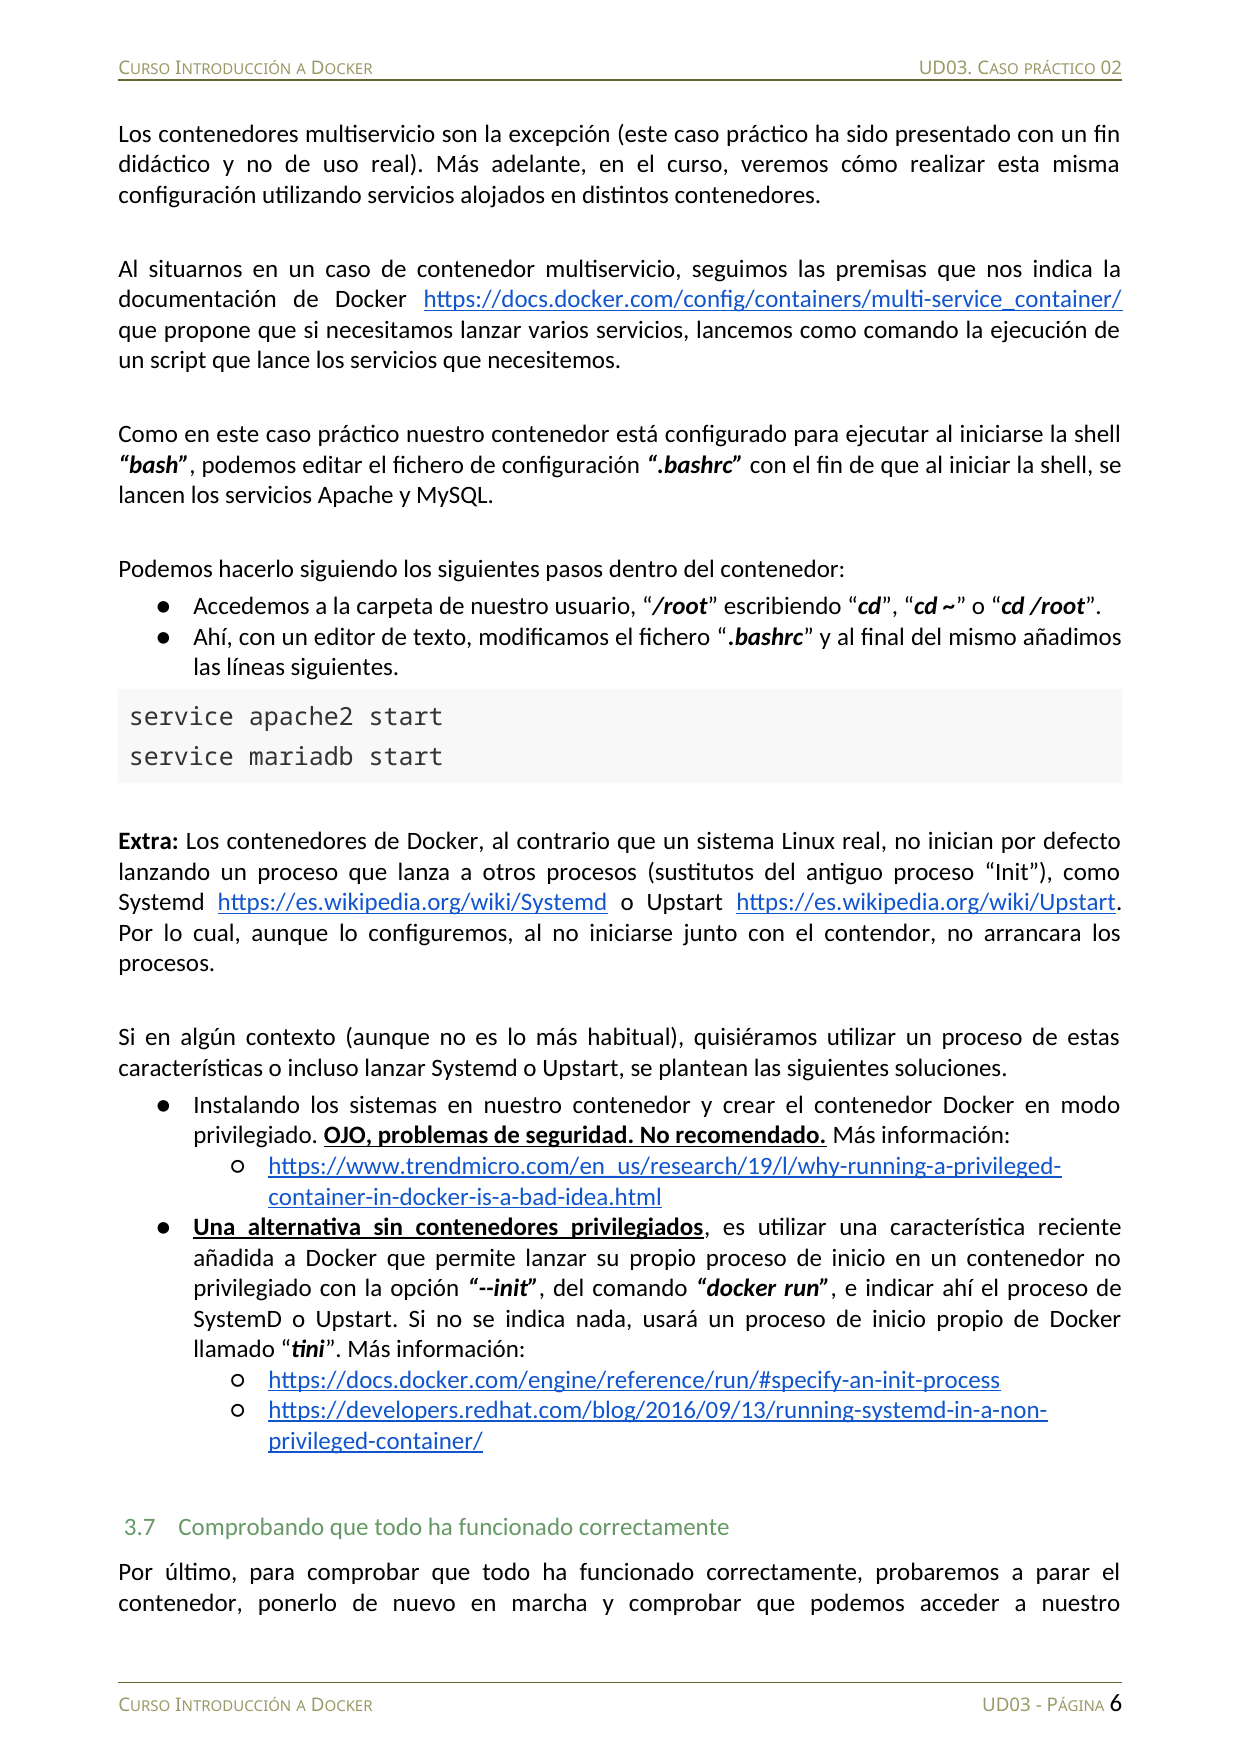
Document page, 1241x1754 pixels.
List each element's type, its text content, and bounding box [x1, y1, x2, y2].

list Accedemos a la carpeta de nuestro usuario, “/root” escribiendo “cd”, “cd ~” o “cd /root”. [156, 591, 1122, 621]
text Si en algún contexto (aunque no es lo más habitual), quisiéramos utilizar un proceso de estas características o incluso lanzar Systemd o Upstart, se plantean las siguientes soluciones. [118, 1022, 1122, 1083]
list https://developers.redhat.com/blog/2016/09/13/running-systemd-in-a-non-privileged-container/ [231, 1394, 1122, 1455]
list Ahí, con un editor de texto, modificamos el fichero “.bashrc” y al final del mismo añadimos las líneas siguientes. [156, 621, 1122, 682]
text Podemos hacerlo siguiendo los siguientes pasos dentro del contenedor: [118, 553, 1122, 584]
table_header service apache2 start service mariadb start [118, 689, 1122, 783]
text Al situarnos en un caso de contenedor multiservicio, seguimos las premisas que nos indica la documentación de Docker https://docs.docker.com/config/containers/multi-service_container/ que propone que si necesitamos lanzar varios servicios, lancemos como comando la ejecución de un script que lance los servicios que necesitemos. [118, 253, 1122, 375]
list https://www.trendmicro.com/en_us/research/19/l/why-running-a-privileged-container-in-docker-is-a-bad-idea.html [231, 1150, 1122, 1211]
text Extra: Los contenedores de Docker, al contrario que un sistema Linux real, no inician por defecto lanzando un proceso que lanza a otros procesos (sustitutos del antiguo proceso “Init”), como Systemd https://es.wikipedia.org/wiki/Systemd o Upstart https://es.wikipedia.org/wiki/Upstart. Por lo cual, aunque lo configuremos, al no iniciarse junto con el contendor, no arrancara los procesos. [118, 826, 1122, 978]
list https://docs.docker.com/engine/reference/run/#specify-an-init-process [231, 1364, 1122, 1394]
subtitle Comprobando que todo ha funcionado correctamente [118, 1511, 1122, 1542]
text Como en este caso práctico nuestro contenedor está configurado para ejecutar al iniciarse la shell “bash”, podemos editar el fichero de configuración “.bashrc” con el fin de que al iniciar la shell, se lancen los servicios Apache y MySQL. [118, 418, 1122, 510]
text Por último, para comprobar que todo ha funcionado correctamente, probaremos a parar el contenedor, ponerlo de nuevo en marcha y comprobar que podemos acceder a nuestro [118, 1556, 1122, 1617]
text Los contenedores multiservicio son la excepción (este caso práctico ha sido presentado con un fin didáctico y no de uso real). Más adelante, en el curso, veremos cómo realizar esta misma configuración utilizando servicios alojados en distintos contenedores. [118, 118, 1122, 209]
list Una alternativa sin contenedores privilegiados, es utilizar una característica reciente añadida a Docker que permite lanzar su propio proceso de inicio en un contenedor no privilegiado con la opción “--init”, del comando “docker run”, e indicar ahí el proceso de SystemD o Upstart. Si no se indica nada, usará un proceso de inicio propio de Docker llamado “tini”. Más información: [156, 1211, 1122, 1364]
list Instalando los sistemas en nuestro contenedor y crear el contenedor Docker en modo privilegiado. OJO, problemas de seguridad. No recomendado. Más información: [156, 1089, 1122, 1150]
